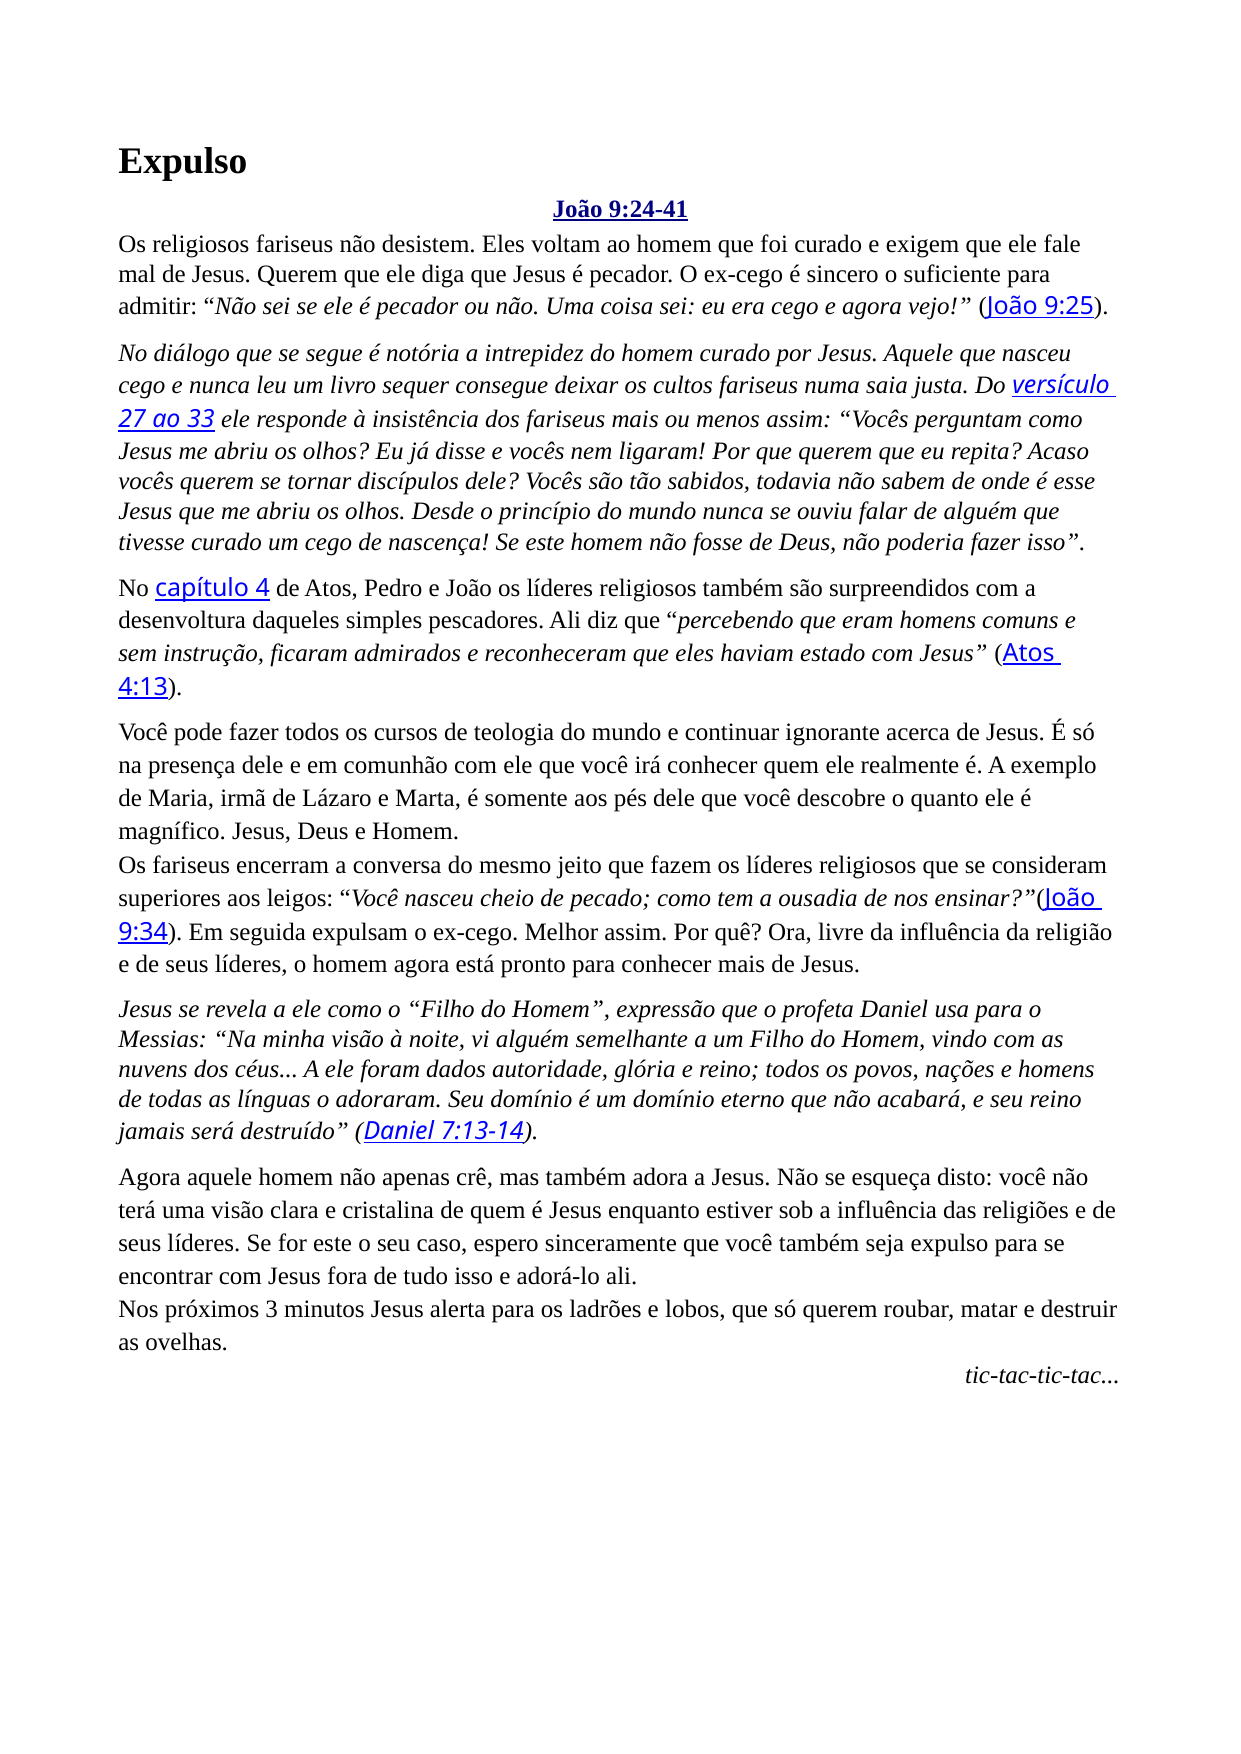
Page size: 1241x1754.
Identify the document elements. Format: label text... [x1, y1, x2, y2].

subtitle Expulso [118, 139, 1122, 182]
text No capítulo 4 de Atos, Pedro e João os líderes religiosos também são surpreendidos com a desenvoltura daqueles simples pescadores. Ali diz que “percebendo que eram homens comuns e sem instrução, ficaram admirados e reconheceram que eles haviam estado com Jesus” (Atos 4:13). [118, 570, 1122, 702]
text Os fariseus encerram a conversa do mesmo jeito que fazem os líderes religiosos que se consideram superiores aos leigos: “Você nasceu cheio de pecado; como tem a ousadia de nos ensinar?”(João 9:34). Em seguida expulsam o ex-cego. Melhor assim. Por quê? Ora, livre da influência da religião e de seus líderes, o homem agora está pronto para conhecer mais de Jesus. [118, 849, 1122, 978]
text Os religiosos fariseus não desistem. Eles voltam ao homem que foi curado e exigem que ele fale mal de Jesus. Querem que ele diga que Jesus é pecador. O ex-cego é sincero o suficiente para admitir: “Não sei se ele é pecador ou não. Uma coisa sei: eu era cego e agora vejo!” (João 9:25). [118, 228, 1122, 322]
text Nos próximos 3 minutos Jesus alerta para os ladrões e lobos, que só querem roubar, matar e destruir as ovelhas. [118, 1294, 1122, 1356]
text Você pode fazer todos os cursos de teologia do mundo e continuar ignorante acerca de Jesus. É só na presença dele e em comunhão com ele que você irá conhecer quem ele realmente é. A exemplo de Maria, irmã de Lázaro e Marta, é somente aos pés dele que você descobre o quanto ele é magnífico. Jesus, Deus e Homem. [118, 717, 1122, 845]
text tic-tac-tic-tac... [118, 1360, 1122, 1388]
text Jesus se revela a ele como o “Filho do Homem”, expressão que o profeta Daniel usa para o Messias: “Na minha visão à noite, vi alguém semelhante a um Filho do Homem, vindo com as nuvens dos céus... A ele foram dados autoridade, glória e reino; todos os povos, nações e homens de todas as línguas o adoraram. Seu domínio é um domínio eterno que não acabará, e seu reino jamais será destruído” (Daniel 7:13-14). [118, 992, 1122, 1147]
text Agora aquele homem não apenas crê, mas também adora a Jesus. Não se esqueça disto: você não terá uma visão clara e cristalina de quem é Jesus enquanto estiver sob a influência das religiões e de seus líderes. Se for este o seu caso, espero sinceramente que você também seja expulso para se encontrar com Jesus fora de tudo isso e adorá-lo ali. [118, 1162, 1122, 1289]
text João 9:24-41 [118, 194, 1122, 223]
text No diálogo que se segue é notória a intrepidez do homem curado por Jesus. Aquele que nasceu cego e nunca leu um livro sequer consegue deixar os cultos fariseus numa saia justa. Do versículo 27 ao 33 ele responde à insistência dos fariseus mais ou menos assim: “Vocês perguntam como Jesus me abriu os olhos? Eu já disse e vocês nem ligaram! Por que querem que eu repita? Acaso vocês querem se tornar discípulos dele? Vocês são tão sabidos, todavia não sabem de onde é esse Jesus que me abriu os olhos. Desde o princípio do mundo nunca se ouviu falar de alguém que tivesse curado um cego de nascença! Se este homem não fosse de Deus, não poderia fazer isso”. [118, 337, 1122, 555]
